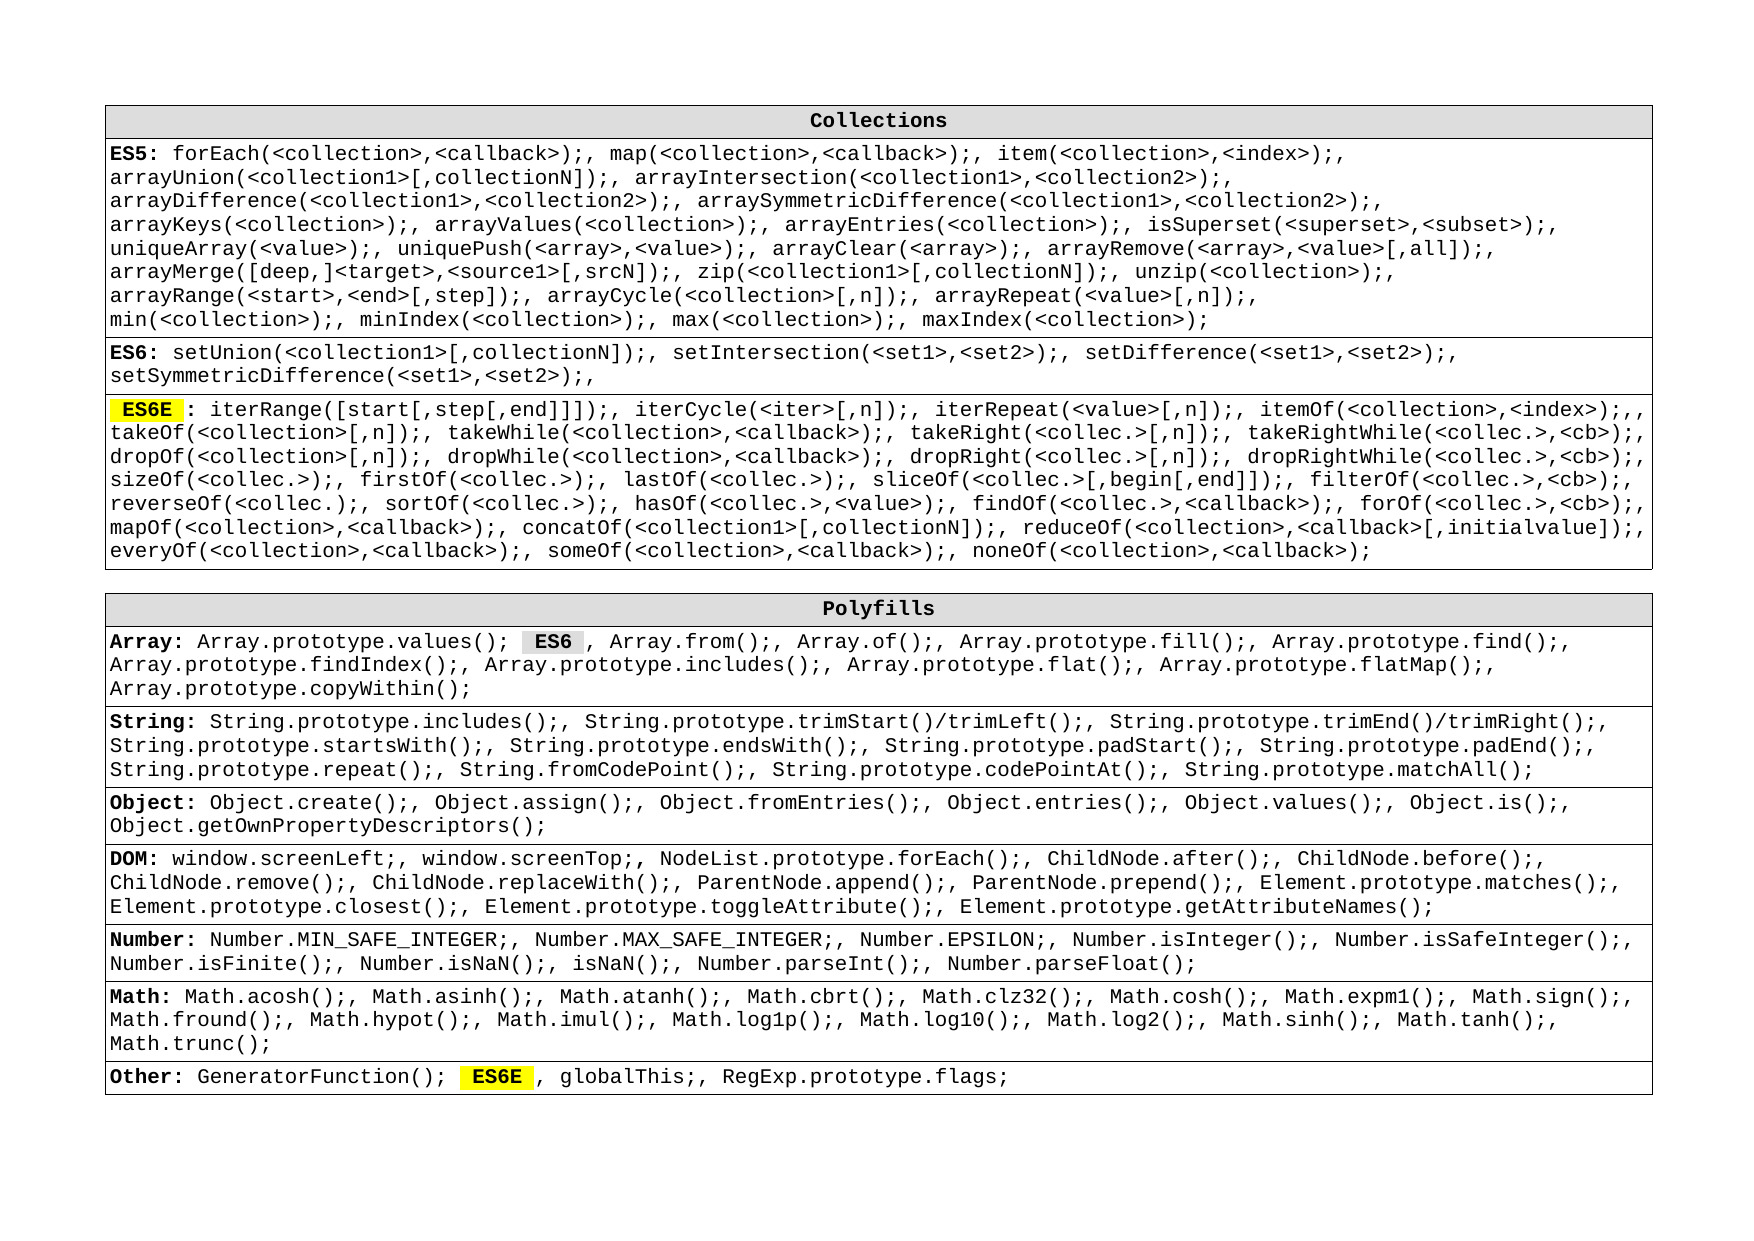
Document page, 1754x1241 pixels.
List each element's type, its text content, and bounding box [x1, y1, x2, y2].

table_cell Math: Math.acosh();, Math.asinh();, Math.atanh();, Math.cbrt();, Math.clz32();, Math.cosh();, Math.expm1();, Math.sign();, Math.fround();, Math.hypot();, Math.imul();, Math.log1p();, Math.log10();, Math.log2();, Math.sinh();, Math.tanh();, Math.trunc(); [106, 982, 1652, 1061]
table_cell String: String.prototype.includes();, String.prototype.trimStart()/trimLeft();, String.prototype.trimEnd()/trimRight();, String.prototype.startsWith();, String.prototype.endsWith();, String.prototype.padStart();, String.prototype.padEnd();, String.prototype.repeat();, String.fromCodePoint();, String.prototype.codePointAt();, String.prototype.matchAll(); [106, 707, 1652, 787]
table_cell Other: GeneratorFunction(); ES6E , globalThis;, RegExp.prototype.flags; [106, 1062, 1652, 1094]
table_cell Object: Object.create();, Object.assign();, Object.fromEntries();, Object.entries();, Object.values();, Object.is();, Object.getOwnPropertyDescriptors(); [106, 788, 1652, 843]
table_cell ES6: setUnion(<collection1>[,collectionN]);, setIntersection(<set1>,<set2>);, setDifference(<set1>,<set2>);, setSymmetricDifference(<set1>,<set2>);, [106, 338, 1652, 393]
table_cell DOM: window.screenLeft;, window.screenTop;, NodeList.prototype.forEach();, ChildNode.after();, ChildNode.before();, ChildNode.remove();, ChildNode.replaceWith();, ParentNode.append();, ParentNode.prepend();, Element.prototype.matches();, Element.prototype.closest();, Element.prototype.toggleAttribute();, Element.prototype.getAttributeNames(); [106, 845, 1652, 924]
table_cell ES5: forEach(<collection>,<callback>);, map(<collection>,<callback>);, item(<collection>,<index>);, arrayUnion(<collection1>[,collectionN]);, arrayIntersection(<collection1>,<collection2>);, arrayDifference(<collection1>,<collection2>);, arraySymmetricDifference(<collection1>,<collection2>);, arrayKeys(<collection>);, arrayValues(<collection>);, arrayEntries(<collection>);, isSuperset(<superset>,<subset>);, uniqueArray(<value>);, uniquePush(<array>,<value>);, arrayClear(<array>);, arrayRemove(<array>,<value>[,all]);, arrayMerge([deep,]<target>,<source1>[,srcN]);, zip(<collection1>[,collectionN]);, unzip(<collection>);, arrayRange(<start>,<end>[,step]);, arrayCycle(<collection>[,n]);, arrayRepeat(<value>[,n]);, min(<collection>);, minIndex(<collection>);, max(<collection>);, maxIndex(<collection>); [106, 139, 1652, 337]
table_header Collections [106, 106, 1652, 138]
table_cell Number: Number.MIN_SAFE_INTEGER;, Number.MAX_SAFE_INTEGER;, Number.EPSILON;, Number.isInteger();, Number.isSafeInteger();, Number.isFinite();, Number.isNaN();, isNaN();, Number.parseInt();, Number.parseFloat(); [106, 925, 1652, 981]
table_cell Array: Array.prototype.values(); ES6 , Array.from();, Array.of();, Array.prototype.fill();, Array.prototype.find();, Array.prototype.findIndex();, Array.prototype.includes();, Array.prototype.flat();, Array.prototype.flatMap();, Array.prototype.copyWithin(); [106, 627, 1652, 706]
table_cell ES6E : iterRange([start[,step[,end]]]);, iterCycle(<iter>[,n]);, iterRepeat(<value>[,n]);, itemOf(<collection>,<index>);,, takeOf(<collection>[,n]);, takeWhile(<collection>,<callback>);, takeRight(<collec.>[,n]);, takeRightWhile(<collec.>,<cb>);, dropOf(<collection>[,n]);, dropWhile(<collection>,<callback>);, dropRight(<collec.>[,n]);, dropRightWhile(<collec.>,<cb>);, sizeOf(<collec.>);, firstOf(<collec.>);, lastOf(<collec.>);, sliceOf(<collec.>[,begin[,end]]);, filterOf(<collec.>,<cb>);, reverseOf(<collec.);, sortOf(<collec.>);, hasOf(<collec.>,<value>);, findOf(<collec.>,<callback>);, forOf(<collec.>,<cb>);, mapOf(<collection>,<callback>);, concatOf(<collection1>[,collectionN]);, reduceOf(<collection>,<callback>[,initialvalue]);, everyOf(<collection>,<callback>);, someOf(<collection>,<callback>);, noneOf(<collection>,<callback>); [106, 395, 1652, 568]
table_header Polyfills [106, 594, 1652, 626]
